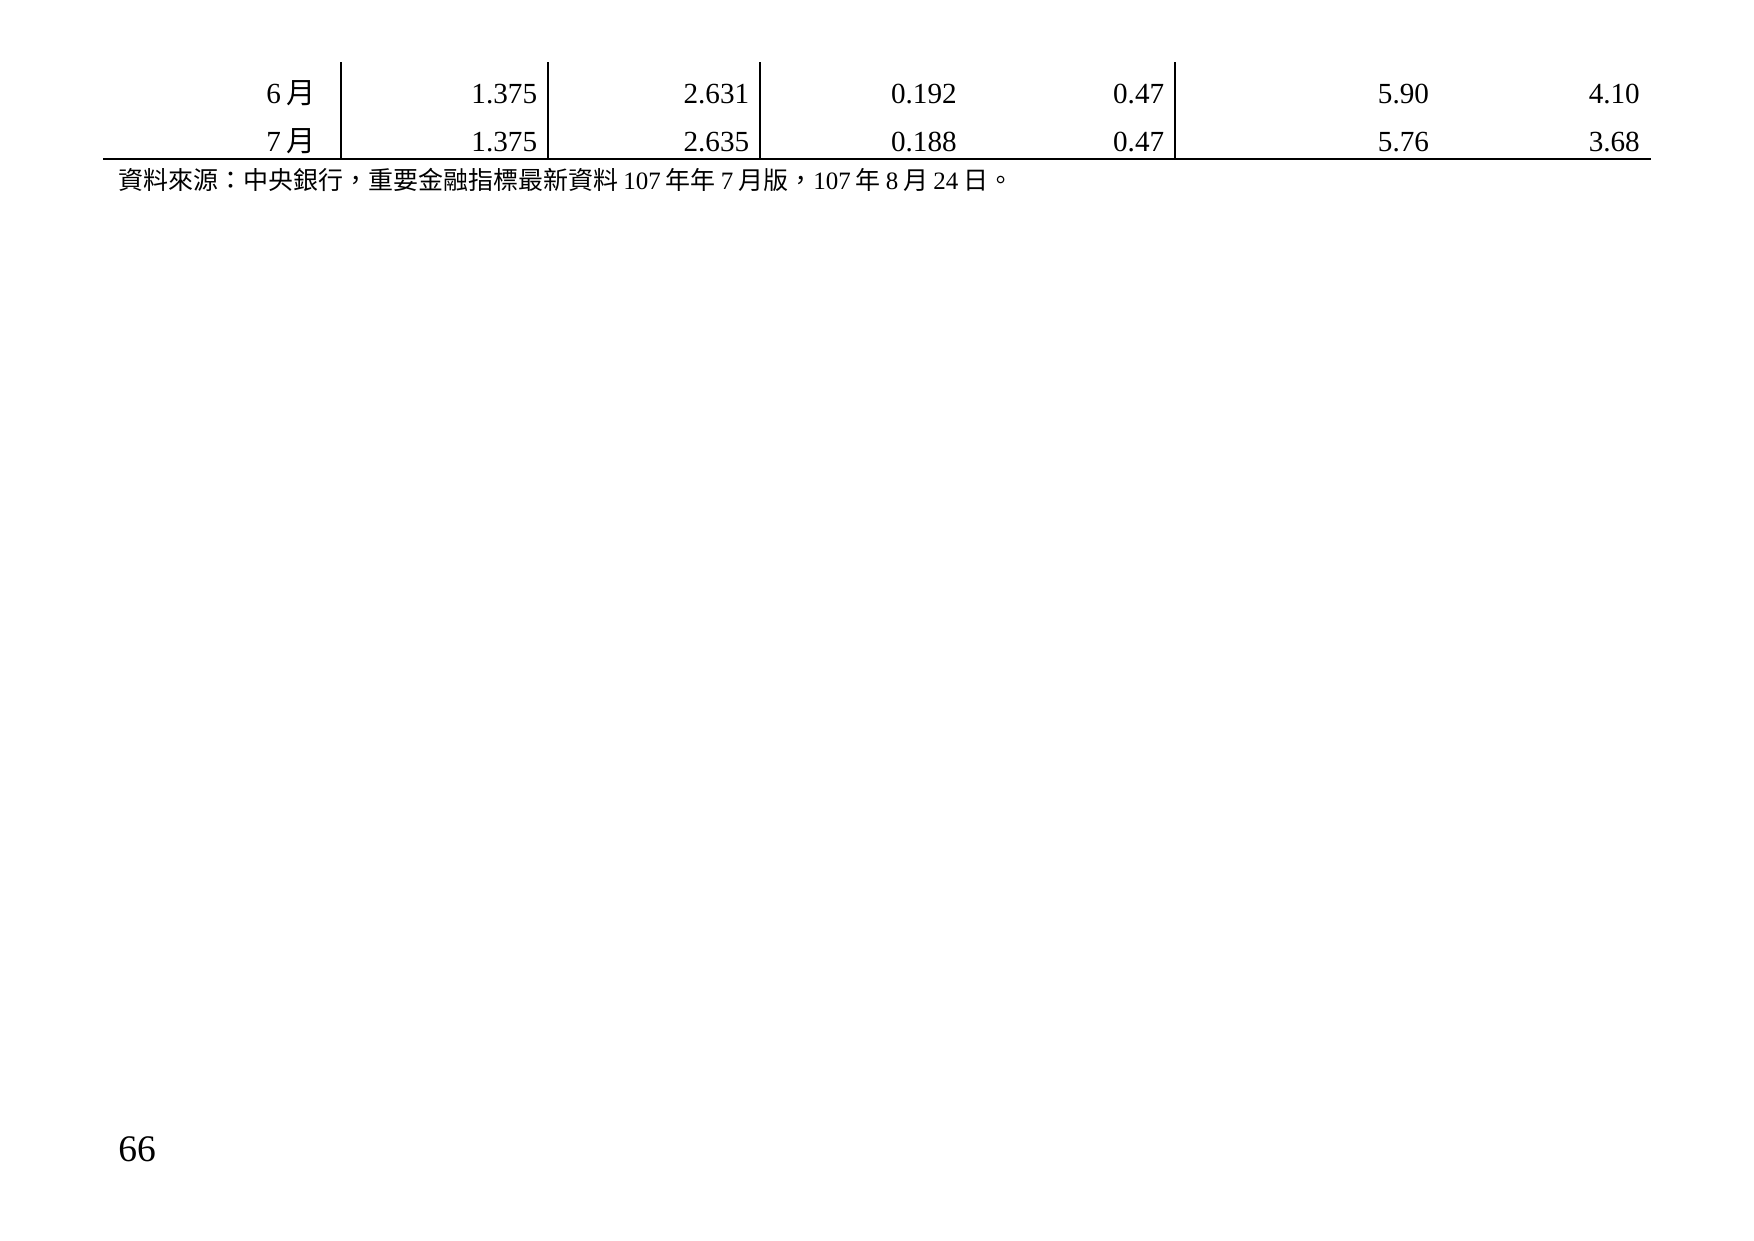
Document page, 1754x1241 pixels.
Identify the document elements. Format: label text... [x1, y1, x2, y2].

table_cell 1.375 [342, 62, 547, 110]
table_cell 0.47 [968, 62, 1174, 110]
text 資料來源：中央銀行，重要金融指標最新資料107年年7月版，107年8月24日。 [118, 160, 1636, 197]
table_cell 1.375 [342, 110, 547, 158]
table_cell 7月 [103, 110, 340, 158]
table_cell 5.76 [1176, 110, 1440, 158]
table_cell 2.631 [549, 62, 759, 110]
table_cell 6月 [103, 62, 340, 110]
table_cell 2.635 [549, 110, 759, 158]
table_cell 0.188 [761, 110, 968, 158]
table_cell 3.68 [1440, 110, 1651, 158]
table_cell 0.47 [968, 110, 1174, 158]
table_cell 0.192 [761, 62, 968, 110]
table_cell 4.10 [1440, 62, 1651, 110]
table_cell 5.90 [1176, 62, 1440, 110]
